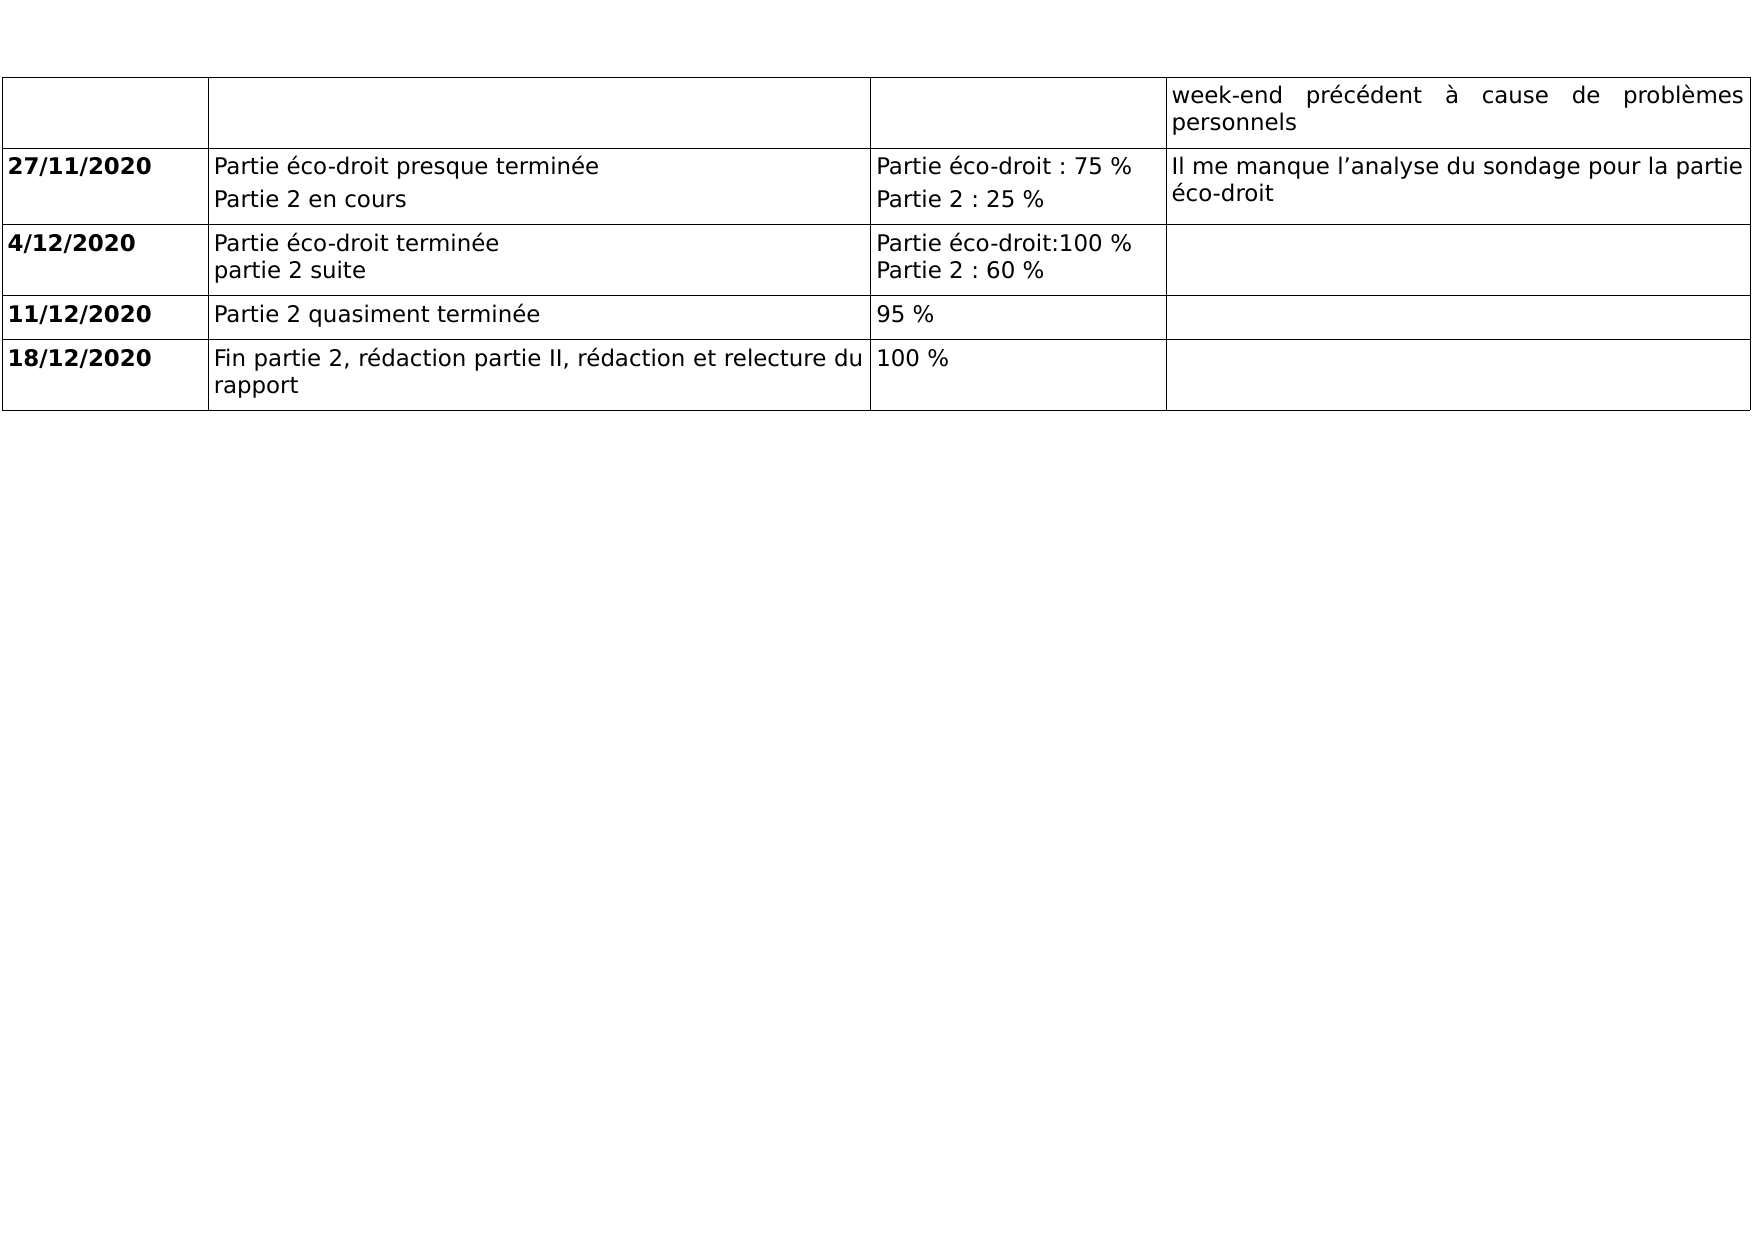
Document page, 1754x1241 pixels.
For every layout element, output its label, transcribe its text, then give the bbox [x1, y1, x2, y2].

table_cell Partie éco-droit presque terminée Partie 2 en cours [209, 149, 870, 224]
table_cell [3, 78, 208, 148]
table_cell [1167, 296, 1750, 339]
table_cell [871, 78, 1166, 148]
table_cell Partie éco-droit:100 % Partie 2 : 60 % [871, 225, 1166, 295]
table_cell Fin partie 2, rédaction partie II, rédaction et relecture du rapport [209, 340, 870, 410]
table_cell [209, 78, 870, 148]
table_cell 95 % [871, 296, 1166, 339]
table_cell 27/11/2020 [3, 149, 208, 224]
table_cell 4/12/2020 [3, 225, 208, 295]
table_cell [1167, 340, 1750, 410]
table_cell 11/12/2020 [3, 296, 208, 339]
table_cell 100 % [871, 340, 1166, 410]
table_cell Partie éco-droit terminée partie 2 suite [209, 225, 870, 295]
table_cell [1167, 225, 1750, 295]
table_cell Partie éco-droit : 75 % Partie 2 : 25 % [871, 149, 1166, 224]
table_cell Il me manque l’analyse du sondage pour la partie éco-droit [1167, 149, 1750, 224]
table_cell week-end précédent à cause de problèmes personnels [1167, 78, 1750, 148]
table_cell Partie 2 quasiment terminée [209, 296, 870, 339]
table_cell 18/12/2020 [3, 340, 208, 410]
